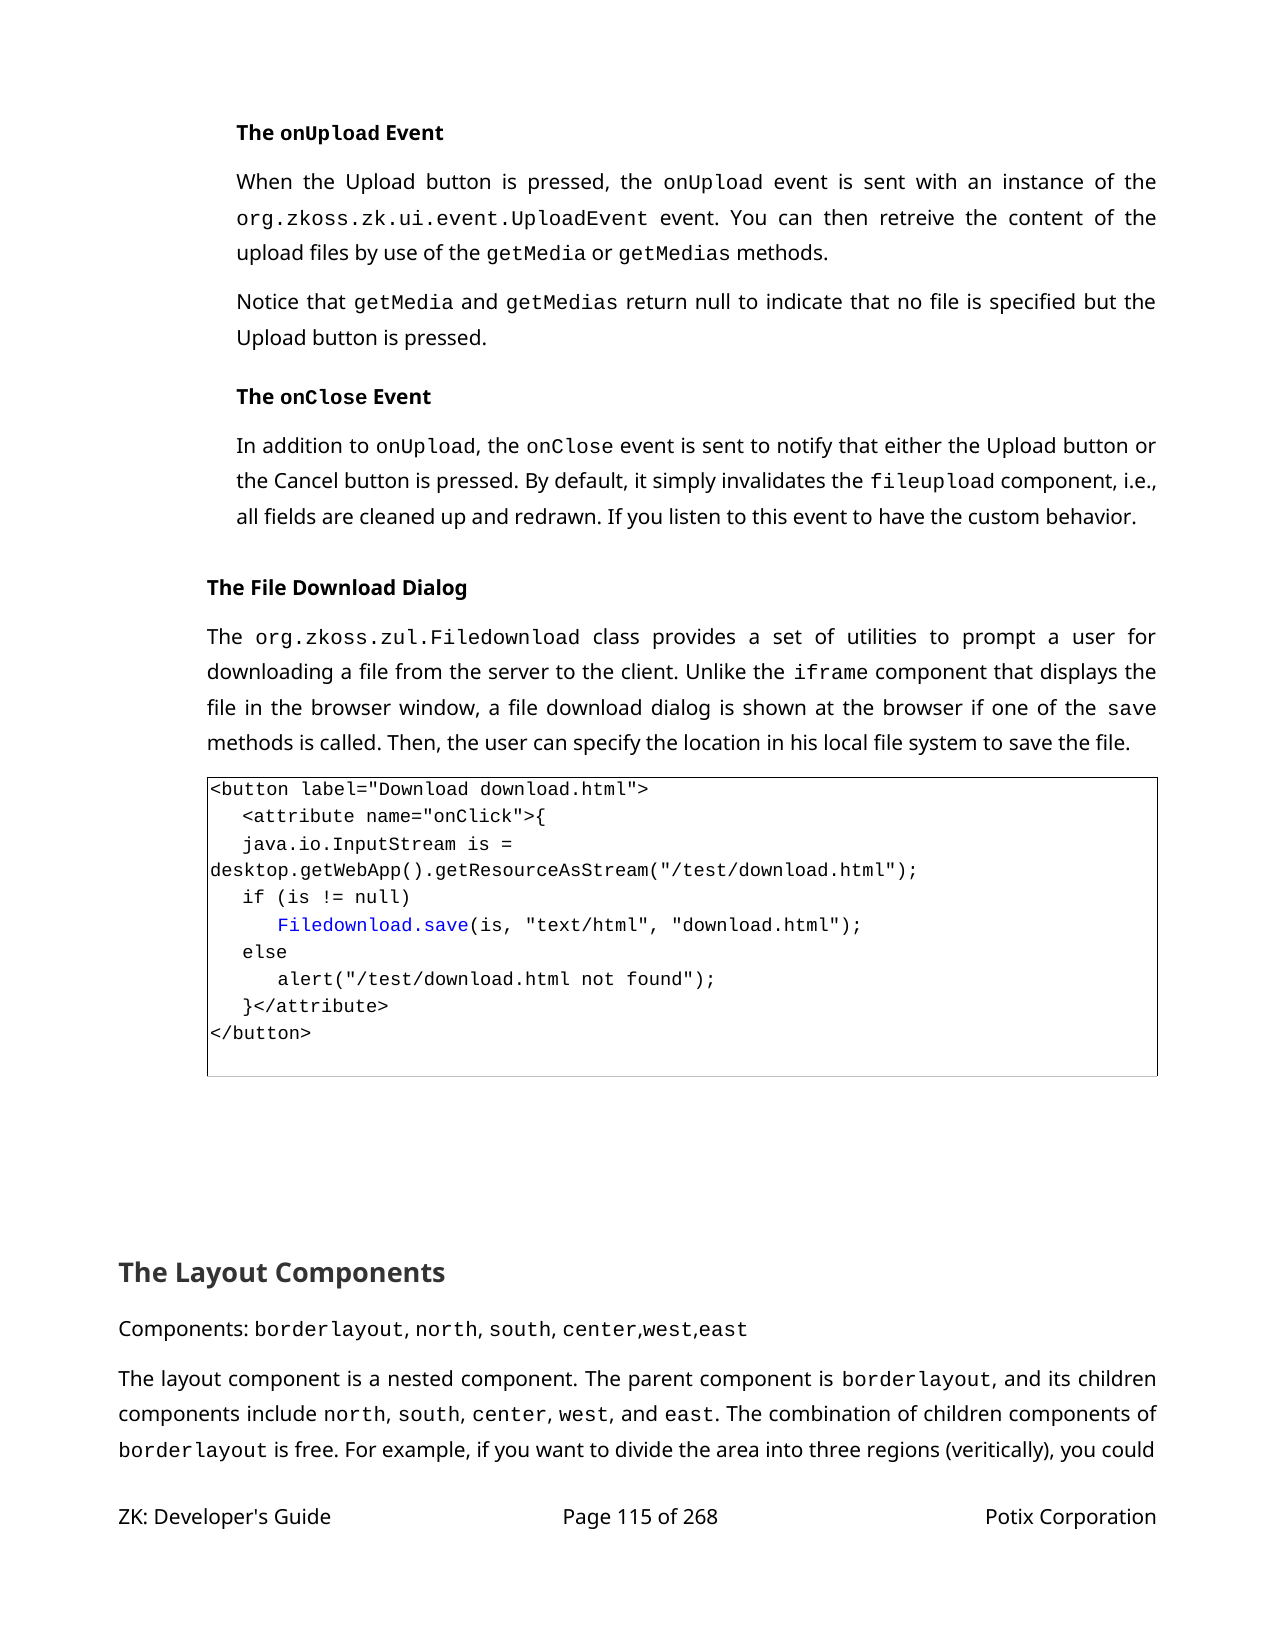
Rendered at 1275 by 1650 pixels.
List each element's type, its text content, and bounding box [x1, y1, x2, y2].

text java.io.InputStream is = desktop.getWebApp().getResourceAsStream("/test/download.html"); [208, 832, 1157, 882]
text Notice that getMedia and getMedias return null to indicate that no file is specified but the Upload button is pressed. [236, 287, 1157, 351]
subtitle The File Download Dialog [207, 573, 1157, 601]
text alert("/test/download.html not found"); [208, 967, 1157, 991]
subtitle The onUpload Event [236, 118, 1157, 147]
text else [208, 940, 1157, 964]
text In addition to onUpload, the onClose event is sent to notify that either the Upload button or the Cancel button is pressed. By default, it simply invalidates the fileupload component, i.e., all fields are cleaned up and redrawn. If you listen to this event to have the custom behavior. [236, 431, 1157, 530]
subtitle The Layout Components [118, 1254, 1157, 1291]
text When the Upload button is pressed, the onUpload event is sent with an instance of the org.zkoss.zk.ui.event.UploadEvent event. You can then retreive the content of the upload files by use of the getMedia or getMedias methods. [236, 167, 1157, 267]
text The org.zkoss.zul.Filedownload class provides a set of utilities to prompt a user for downloading a file from the server to the client. Unlike the iframe component that displays the file in the browser window, a file download dialog is shown at the browser if one of the save methods is called. Then, the user can specify the location in his local file system to save the file. [207, 622, 1157, 757]
text Components: borderlayout, north, south, center,west,east [118, 1314, 1157, 1343]
text <button label="Download download.html"> [208, 778, 1157, 801]
text if (is != null) [208, 885, 1157, 909]
text The layout component is a nested component. The parent component is borderlayout, and its children components include north, south, center, west, and east. The combination of children components of borderlayout is free. For example, if you want to divide the area into three regions (veritically), you could [118, 1364, 1157, 1463]
text }</attribute> [208, 994, 1157, 1018]
subtitle The onClose Event [236, 382, 1157, 411]
text </button> [208, 1021, 1157, 1046]
text Filedownload.save(is, "text/html", "download.html"); [208, 912, 1157, 937]
text <attribute name="onClick">{ [208, 804, 1157, 829]
